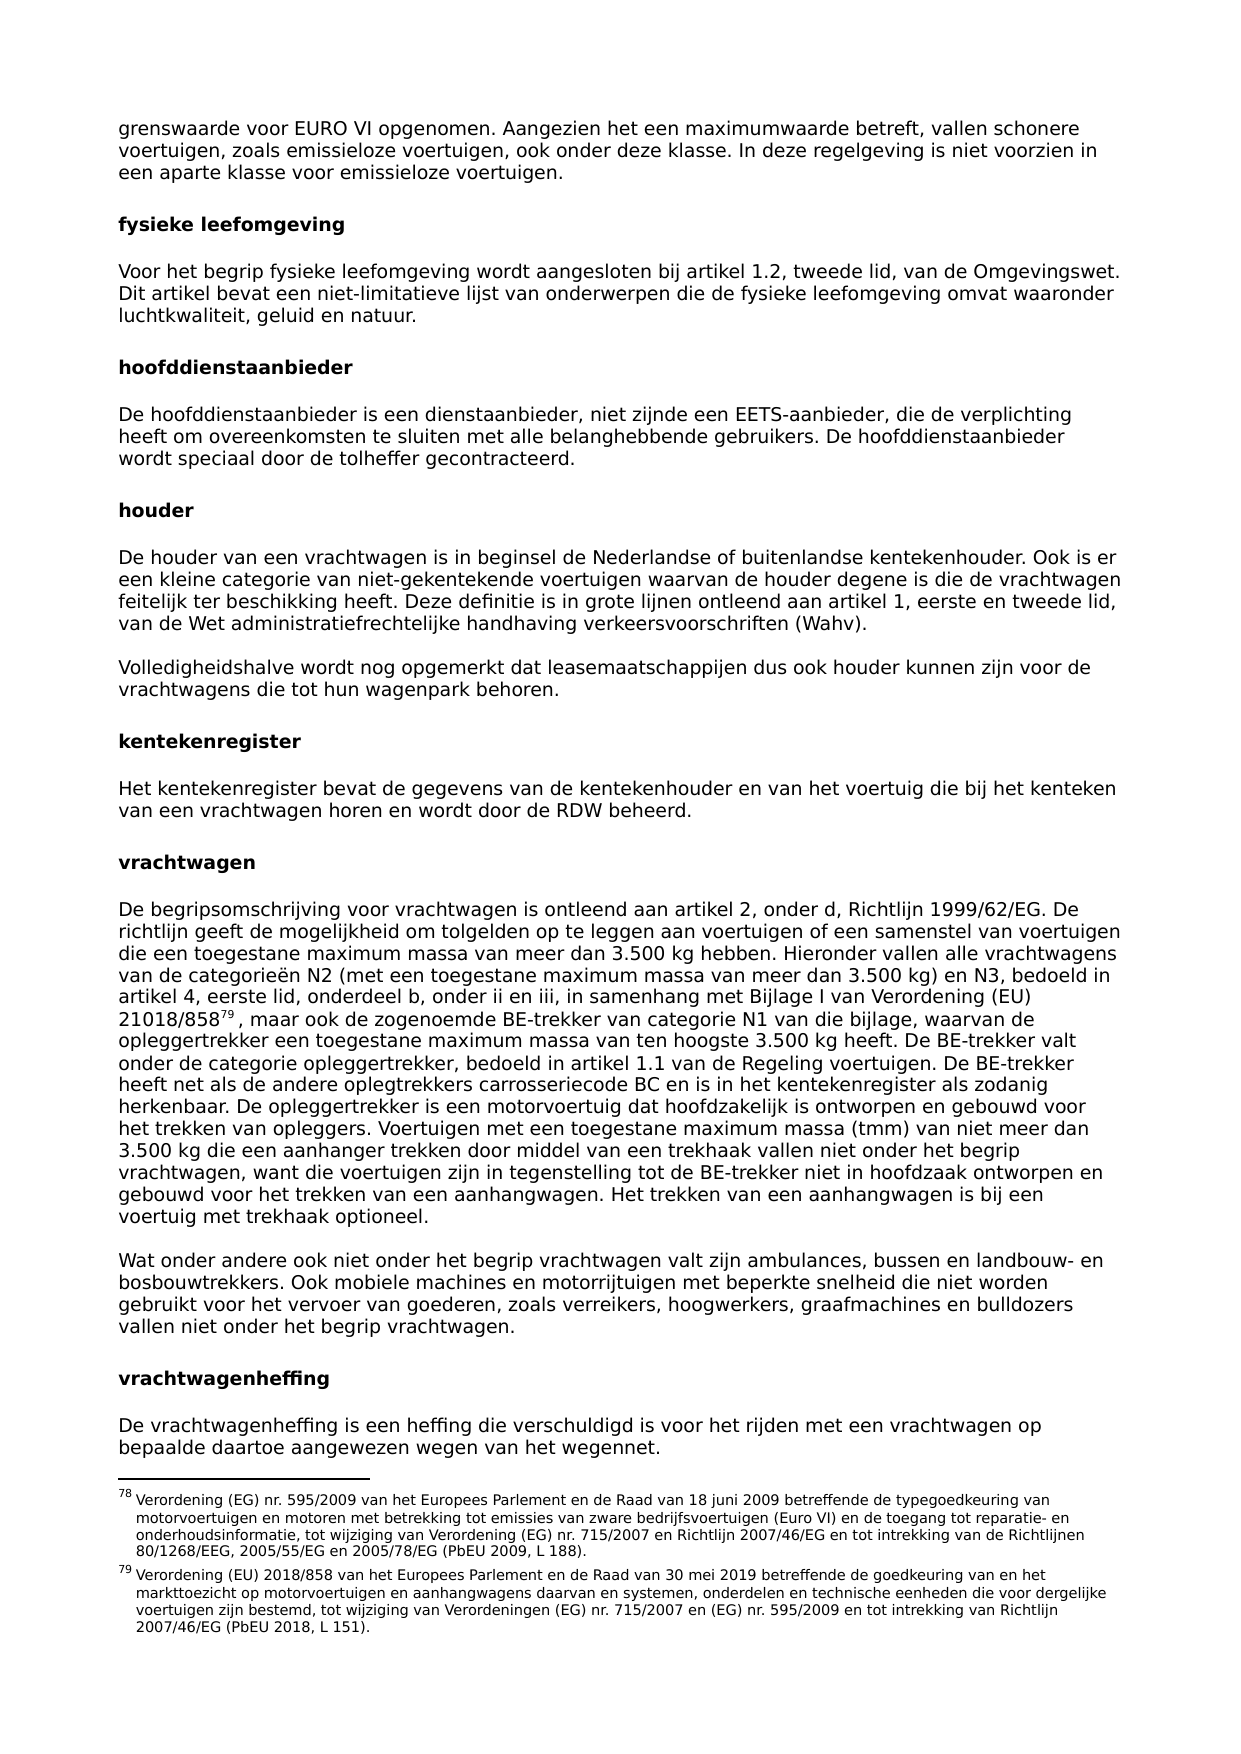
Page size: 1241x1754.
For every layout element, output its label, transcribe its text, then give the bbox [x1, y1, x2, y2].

subtitle houder [118, 500, 1122, 522]
text De vrachtwagenheffing is een heffing die verschuldigd is voor het rijden met een vrachtwagen op bepaalde daartoe aangewezen wegen van het wegennet. [118, 1415, 1122, 1459]
text De hoofddienstaanbieder is een dienstaanbieder, niet zijnde een EETS-aanbieder, die de verplichting heeft om overeenkomsten te sluiten met alle belanghebbende gebruikers. De hoofddienstaanbieder wordt speciaal door de tolheffer gecontracteerd. [118, 404, 1122, 470]
text Het kentekenregister bevat de gegevens van de kentekenhouder en van het voertuig die bij het kenteken van een vrachtwagen horen en wordt door de RDW beheerd. [118, 778, 1122, 822]
subtitle hoofddienstaanbieder [118, 357, 1122, 379]
text Wat onder andere ook niet onder het begrip vrachtwagen valt zijn ambulances, bussen en landbouw- en bosbouwtrekkers. Ook mobiele machines en motorrijtuigen met beperkte snelheid die niet worden gebruikt voor het vervoer van goederen, zoals verreikers, hoogwerkers, graafmachines en bulldozers vallen niet onder het begrip vrachtwagen. [118, 1250, 1122, 1338]
text Verordening (EG) nr. 595/2009 van het Europees Parlement en de Raad van 18 juni 2009 betreffende de typegoedkeuring van motorvoertuigen en motoren met betrekking tot emissies van zware bedrijfsvoertuigen (Euro VI) en de toegang tot reparatie- en onderhoudsinformatie, tot wijziging van Verordening (EG) nr. 715/2007 en Richtlijn 2007/46/EG en tot intrekking van de Richtlijnen 80/1268/EEG, 2005/55/EG en 2005/78/EG (PbEU 2009, L 188). [118, 1487, 1122, 1560]
subtitle vrachtwagenheffing [118, 1368, 1122, 1390]
subtitle kentekenregister [118, 731, 1122, 753]
text De begripsomschrijving voor vrachtwagen is ontleend aan artikel 2, onder d, Richtlijn 1999/62/EG. De richtlijn geeft de mogelijkheid om tolgelden op te leggen aan voertuigen of een samenstel van voertuigen die een toegestane maximum massa van meer dan 3.500 kg hebben. Hieronder vallen alle vrachtwagens van de categorieën N2 (met een toegestane maximum massa van meer dan 3.500 kg) en N3, bedoeld in artikel 4, eerste lid, onderdeel b, onder ii en iii, in samenhang met Bijlage I van Verordening (EU) 21018/858, maar ook de zogenoemde BE-trekker van categorie N1 van die bijlage, waarvan de opleggertrekker een toegestane maximum massa van ten hoogste 3.500 kg heeft. De BE-trekker valt onder de categorie opleggertrekker, bedoeld in artikel 1.1 van de Regeling voertuigen. De BE-trekker heeft net als de andere oplegtrekkers carrosseriecode BC en is in het kentekenregister als zodanig herkenbaar. De opleggertrekker is een motorvoertuig dat hoofdzakelijk is ontworpen en gebouwd voor het trekken van opleggers. Voertuigen met een toegestane maximum massa (tmm) van niet meer dan 3.500 kg die een aanhanger trekken door middel van een trekhaak vallen niet onder het begrip vrachtwagen, want die voertuigen zijn in tegenstelling tot de BE-trekker niet in hoofdzaak ontworpen en gebouwd voor het trekken van een aanhangwagen. Het trekken van een aanhangwagen is bij een voertuig met trekhaak optioneel. [118, 898, 1122, 1228]
text Verordening (EU) 2018/858 van het Europees Parlement en de Raad van 30 mei 2019 betreffende de goedkeuring van en het markttoezicht op motorvoertuigen en aanhangwagens daarvan en systemen, onderdelen en technische eenheden die voor dergelijke voertuigen zijn bestemd, tot wijziging van Verordeningen (EG) nr. 715/2007 en (EG) nr. 595/2009 en tot intrekking van Richtlijn 2007/46/EG (PbEU 2018, L 151). [118, 1563, 1122, 1636]
text De houder van een vrachtwagen is in beginsel de Nederlandse of buitenlandse kentekenhouder. Ook is er een kleine categorie van niet-gekentekende voertuigen waarvan de houder degene is die de vrachtwagen feitelijk ter beschikking heeft. Deze definitie is in grote lijnen ontleend aan artikel 1, eerste en tweede lid, van de Wet administratiefrechtelijke handhaving verkeersvoorschriften (Wahv). [118, 547, 1122, 635]
subtitle fysieke leefomgeving [118, 214, 1122, 236]
text Volledigheidshalve wordt nog opgemerkt dat leasemaatschappijen dus ook houder kunnen zijn voor de vrachtwagens die tot hun wagenpark behoren. [118, 657, 1122, 701]
text Voor het begrip fysieke leefomgeving wordt aangesloten bij artikel 1.2, tweede lid, van de Omgevingswet. Dit artikel bevat een niet-limitatieve lijst van onderwerpen die de fysieke leefomgeving omvat waaronder luchtkwaliteit, geluid en natuur. [118, 261, 1122, 327]
text grenswaarde voor EURO VI opgenomen. Aangezien het een maximumwaarde betreft, vallen schonere voertuigen, zoals emissieloze voertuigen, ook onder deze klasse. In deze regelgeving is niet voorzien in een aparte klasse voor emissieloze voertuigen. [118, 118, 1122, 184]
subtitle vrachtwagen [118, 852, 1122, 873]
